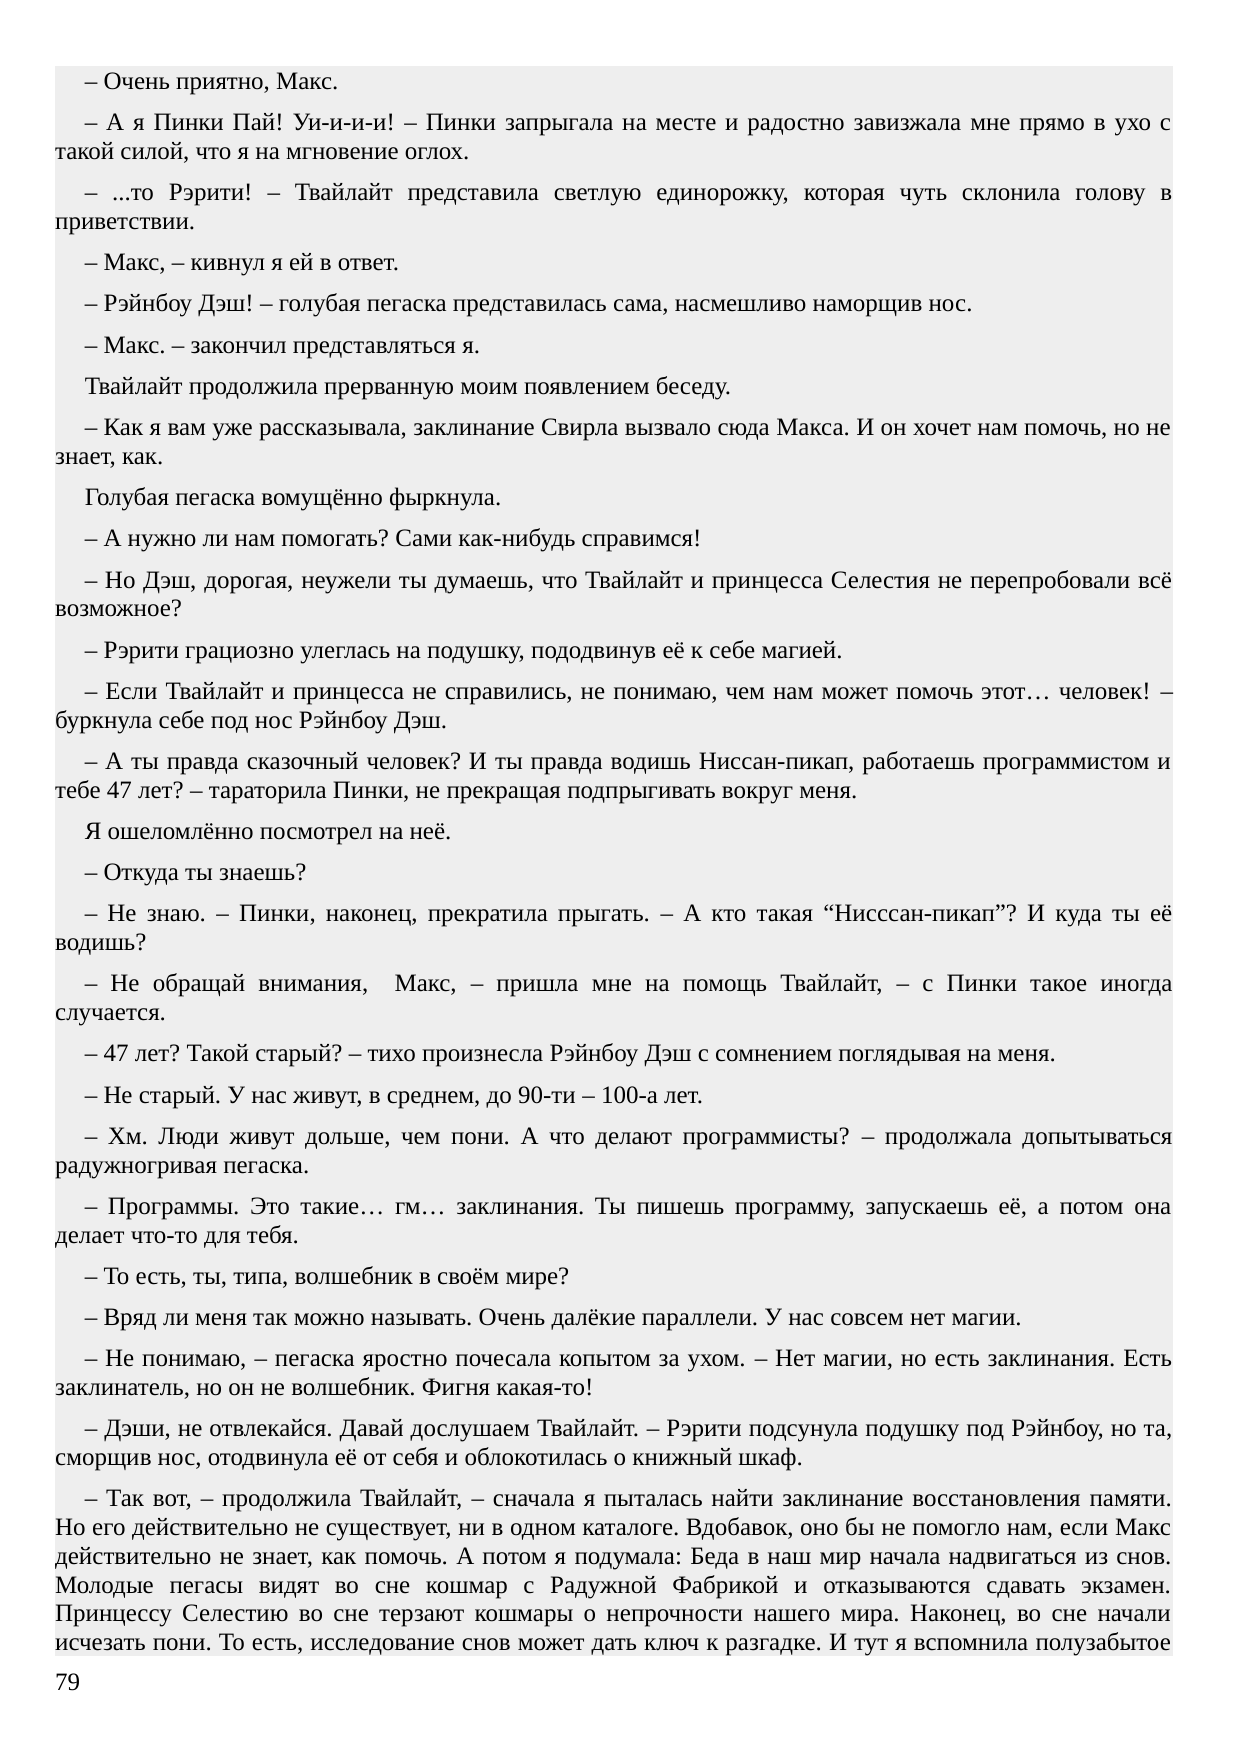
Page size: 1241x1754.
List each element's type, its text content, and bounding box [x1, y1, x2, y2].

text Голубая пегаска вомущённо фыркнула. [55, 482, 1173, 511]
text – Но Дэш, дорогая, неужели ты думаешь, что Твайлайт и принцесса Селестия не перепробовали всё возможное? [55, 565, 1173, 622]
text Твайлайт продолжила прерванную моим появлением беседу. [55, 371, 1173, 400]
text – 47 лет? Такой старый? – тихо произнесла Рэйнбоу Дэш с сомнением поглядывая на меня. [55, 1038, 1173, 1067]
text – Так вот, – продолжила Твайлайт, – сначала я пыталась найти заклинание восстановления памяти. Но его действительно не существует, ни в одном каталоге. Вдобавок, оно бы не помогло нам, если Макс действительно не знает, как помочь. А потом я подумала: Беда в наш мир начала надвигаться из снов. Молодые пегасы видят во сне кошмар с Радужной Фабрикой и отказываются сдавать экзамен. Принцессу Селестию во сне терзают кошмары о непрочности нашего мира. Наконец, во сне начали исчезать пони. То есть, исследование снов может дать ключ к разгадке. И тут я вспомнила полузабытое [55, 1483, 1173, 1656]
text – Макс. – закончил представляться я. [55, 330, 1173, 358]
text – Не понимаю, – пегаска яростно почесала копытом за ухом. – Нет магии, но есть заклинания. Есть заклинатель, но он не волшебник. Фигня какая-то! [55, 1343, 1173, 1401]
text – Если Твайлайт и принцесса не справились, не понимаю, чем нам может помочь этот… человек! – буркнула себе под нос Рэйнбоу Дэш. [55, 676, 1173, 733]
text – Не обращай внимания, Макс, – пришла мне на помощь Твайлайт, – с Пинки такое иногда случается. [55, 968, 1173, 1026]
text – Макс, – кивнул я ей в ответ. [55, 247, 1173, 276]
text – А ты правда сказочный человек? И ты правда водишь Ниссан-пикап, работаешь программистом и тебе 47 лет? – тараторила Пинки, не прекращая подпрыгивать вокруг меня. [55, 746, 1173, 803]
text – Не знаю. – Пинки, наконец, прекратила прыгать. – А кто такая “Нисссан-пикап”? И куда ты её водишь? [55, 898, 1173, 956]
text – А я Пинки Пай! Уи-и-и-и! – Пинки запрыгала на месте и радостно завизжала мне прямо в ухо с такой силой, что я на мгновение оглох. [55, 107, 1173, 165]
text – Рэрити грациозно улеглась на подушку, пододвинув её к себе магией. [55, 635, 1173, 663]
text – Как я вам уже рассказывала, заклинание Свирла вызвало сюда Макса. И он хочет нам помочь, но не знает, как. [55, 412, 1173, 470]
text – А нужно ли нам помогать? Сами как-нибудь справимся! [55, 523, 1173, 552]
text – Программы. Это такие… гм… заклинания. Ты пишешь программу, запускаешь её, а потом она делает что-то для тебя. [55, 1191, 1173, 1248]
text – Не старый. У нас живут, в среднем, до 90-ти – 100-а лет. [55, 1080, 1173, 1108]
text – То есть, ты, типа, волшебник в своём мире? [55, 1261, 1173, 1290]
text – Хм. Люди живут дольше, чем пони. А что делают программисты? – продолжала допытываться радужногривая пегаска. [55, 1121, 1173, 1178]
text – Вряд ли меня так можно называть. Очень далёкие параллели. У нас совсем нет магии. [55, 1302, 1173, 1331]
text – Дэши, не отвлекайся. Давай дослушаем Твайлайт. – Рэрити подсунула подушку под Рэйнбоу, но та, сморщив нос, отодвинула её от себя и облокотилась о книжный шкаф. [55, 1413, 1173, 1471]
text – Откуда ты знаешь? [55, 857, 1173, 886]
text – Рэйнбоу Дэш! – голубая пегаска представилась сама, насмешливо наморщив нос. [55, 288, 1173, 317]
text – Очень приятно, Макс. [55, 66, 1173, 95]
text Я ошеломлённо посмотрел на неё. [55, 816, 1173, 845]
text – ...то Рэрити! – Твайлайт представила светлую единорожку, которая чуть склонила голову в приветствии. [55, 177, 1173, 235]
